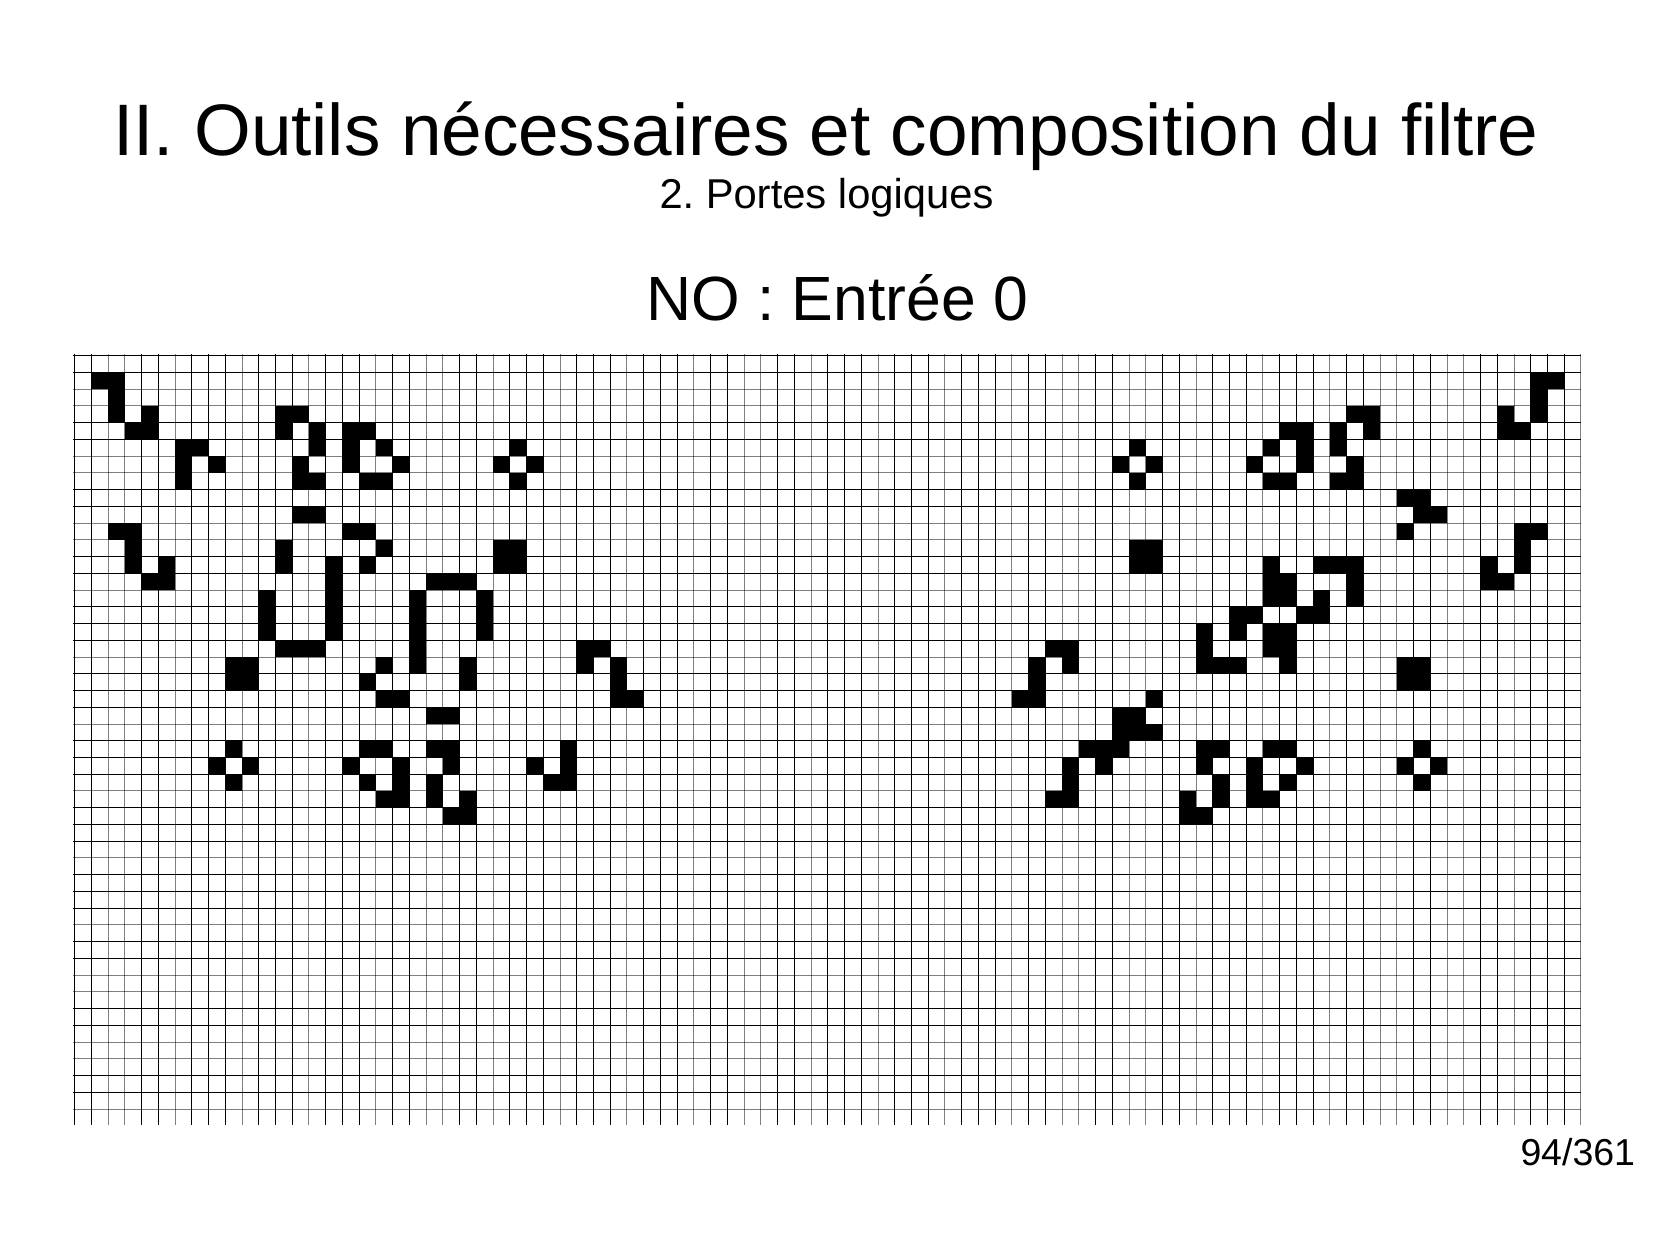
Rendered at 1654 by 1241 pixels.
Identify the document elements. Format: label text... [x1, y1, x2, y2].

picture [73, 354, 1581, 1125]
title II. Outils nécessaires et composition du filtre 2. Portes logiques [82, 49, 1571, 257]
text_box NO : Entrée 0 [631, 256, 1044, 342]
text_box <number>/361 [1505, 1124, 1654, 1182]
